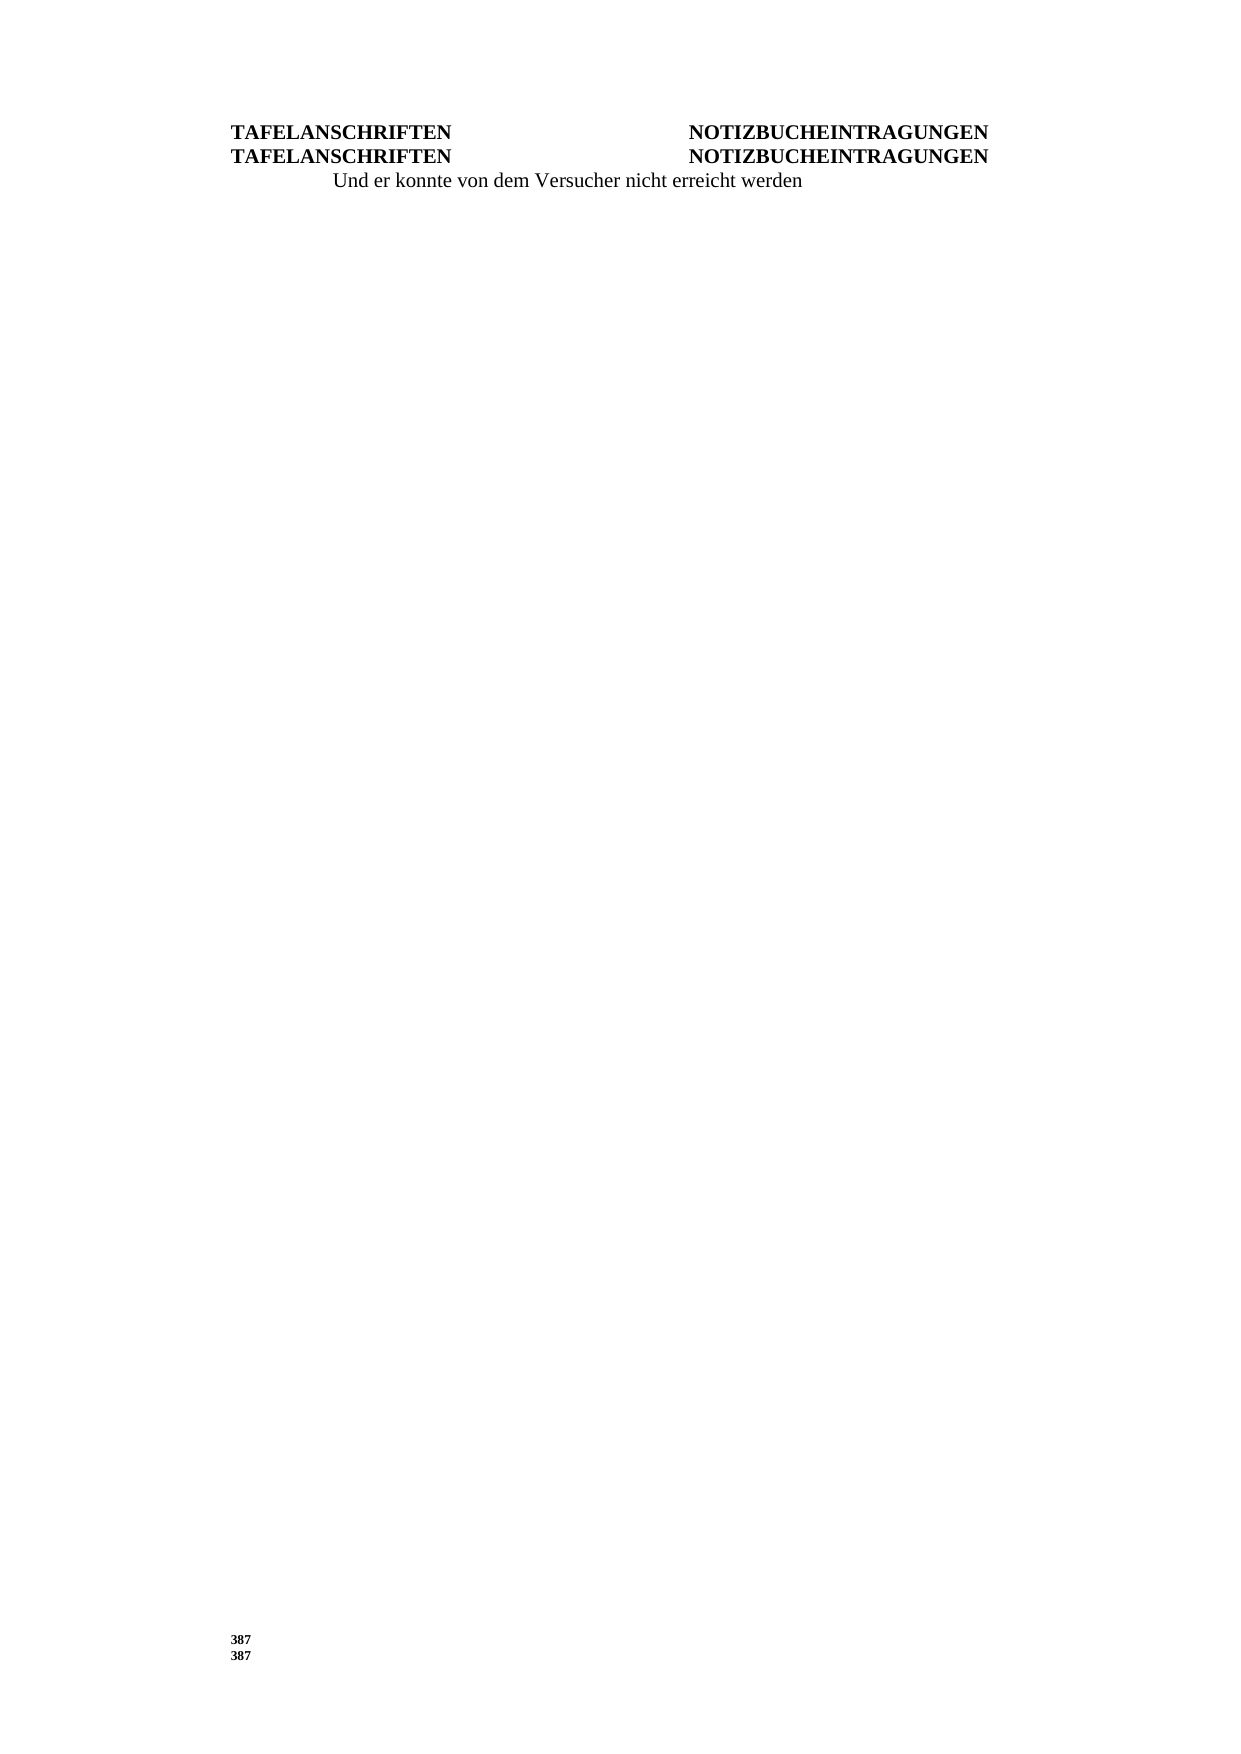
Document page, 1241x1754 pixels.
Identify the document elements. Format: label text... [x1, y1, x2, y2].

text Und er konnte von dem Versucher nicht erreicht werden [333, 168, 988, 192]
